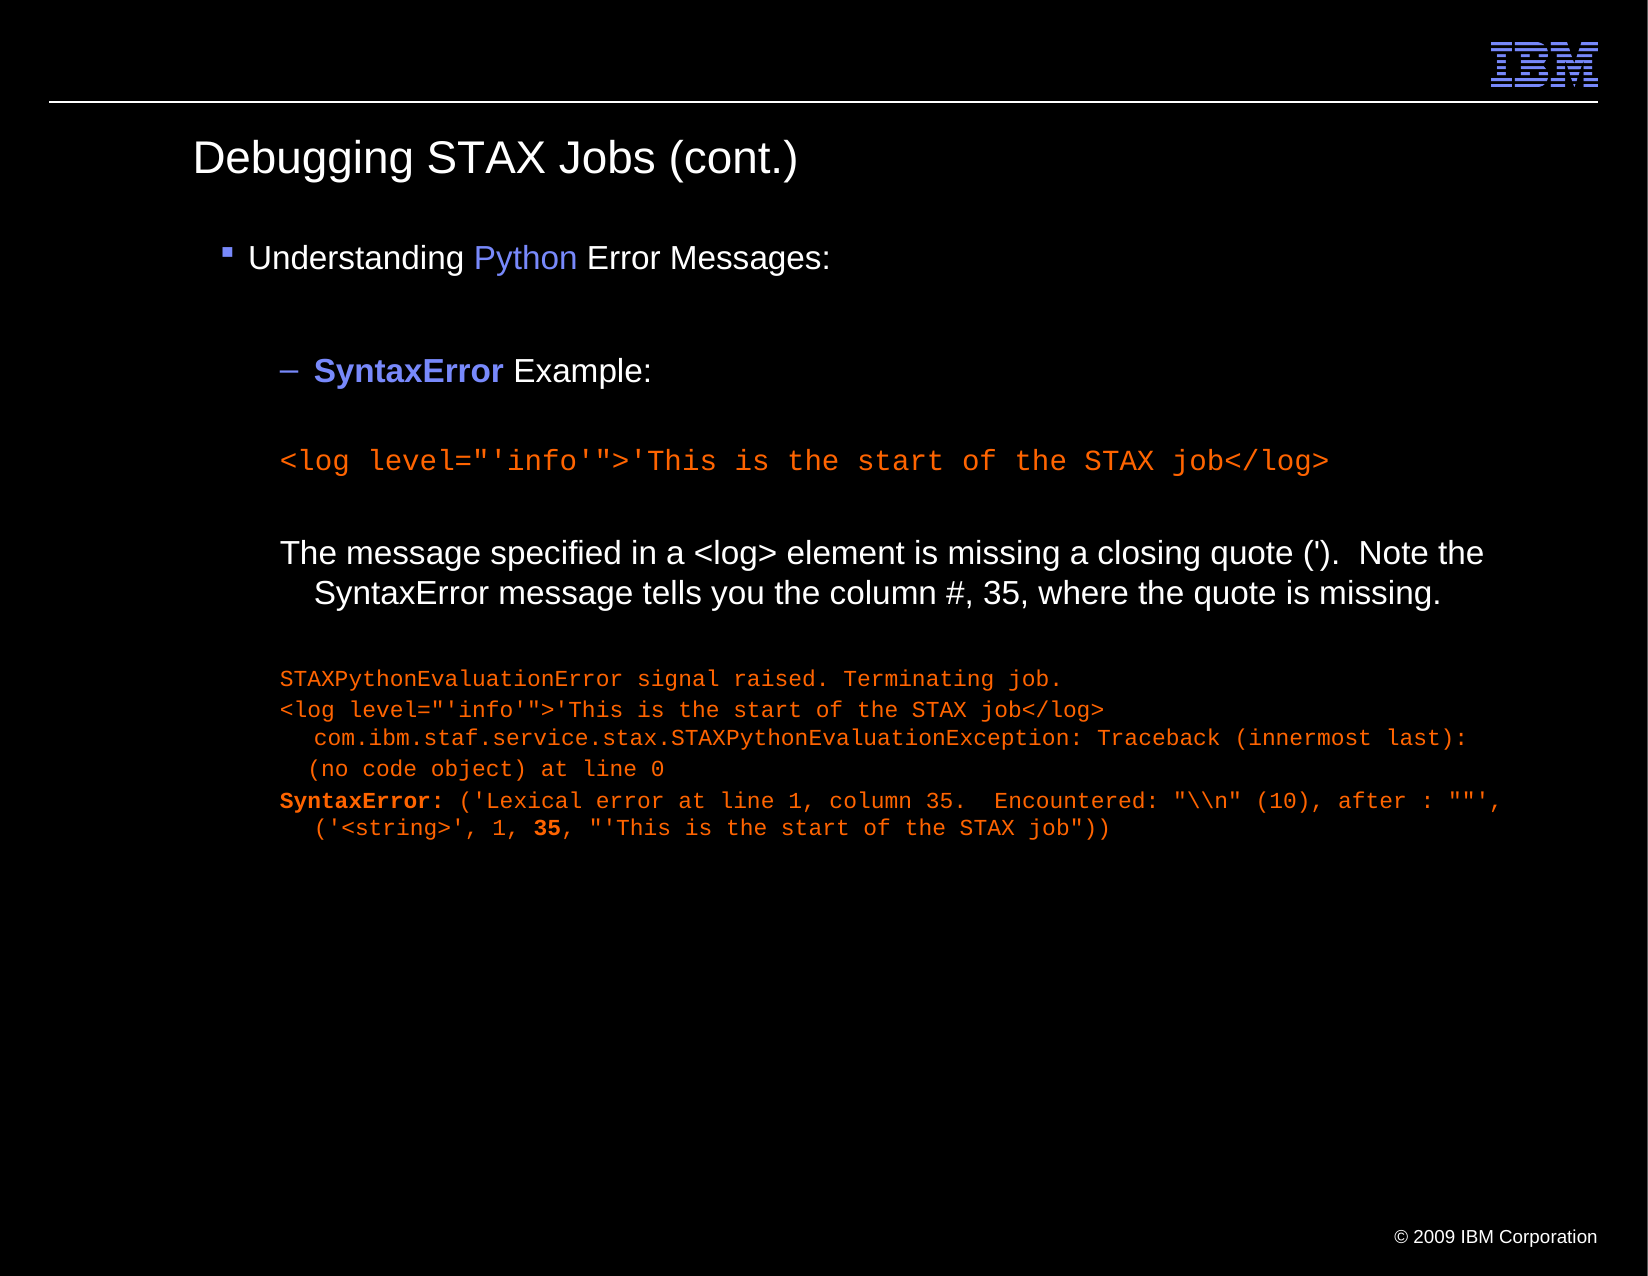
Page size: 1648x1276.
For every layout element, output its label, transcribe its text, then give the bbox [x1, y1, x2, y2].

picture [1491, 42, 1598, 87]
text_box Understanding Python Error Messages: SyntaxError Example: <log level="'info'">'This is the start of the STAX job</log> The message specified in a <log> element is missing a closing quote ('). Note the SyntaxError message tells you the column #, 35, where the quote is missing. STAXPythonEvaluationError signal raised. Terminating job. <log level="'info'">'This is the start of the STAX job</log> com.ibm.staf.service.stax.STAXPythonEvaluationException: Traceback (innermost last): (no code object) at line 0 SyntaxError: ('Lexical error at line 1, column 35. Encountered: "\\n" (10), after : ""', ('<string>', 1, 35, "'This is the start of the STAX job")) [219, 236, 1570, 945]
title Debugging STAX Jobs (cont.) [175, 125, 1648, 219]
